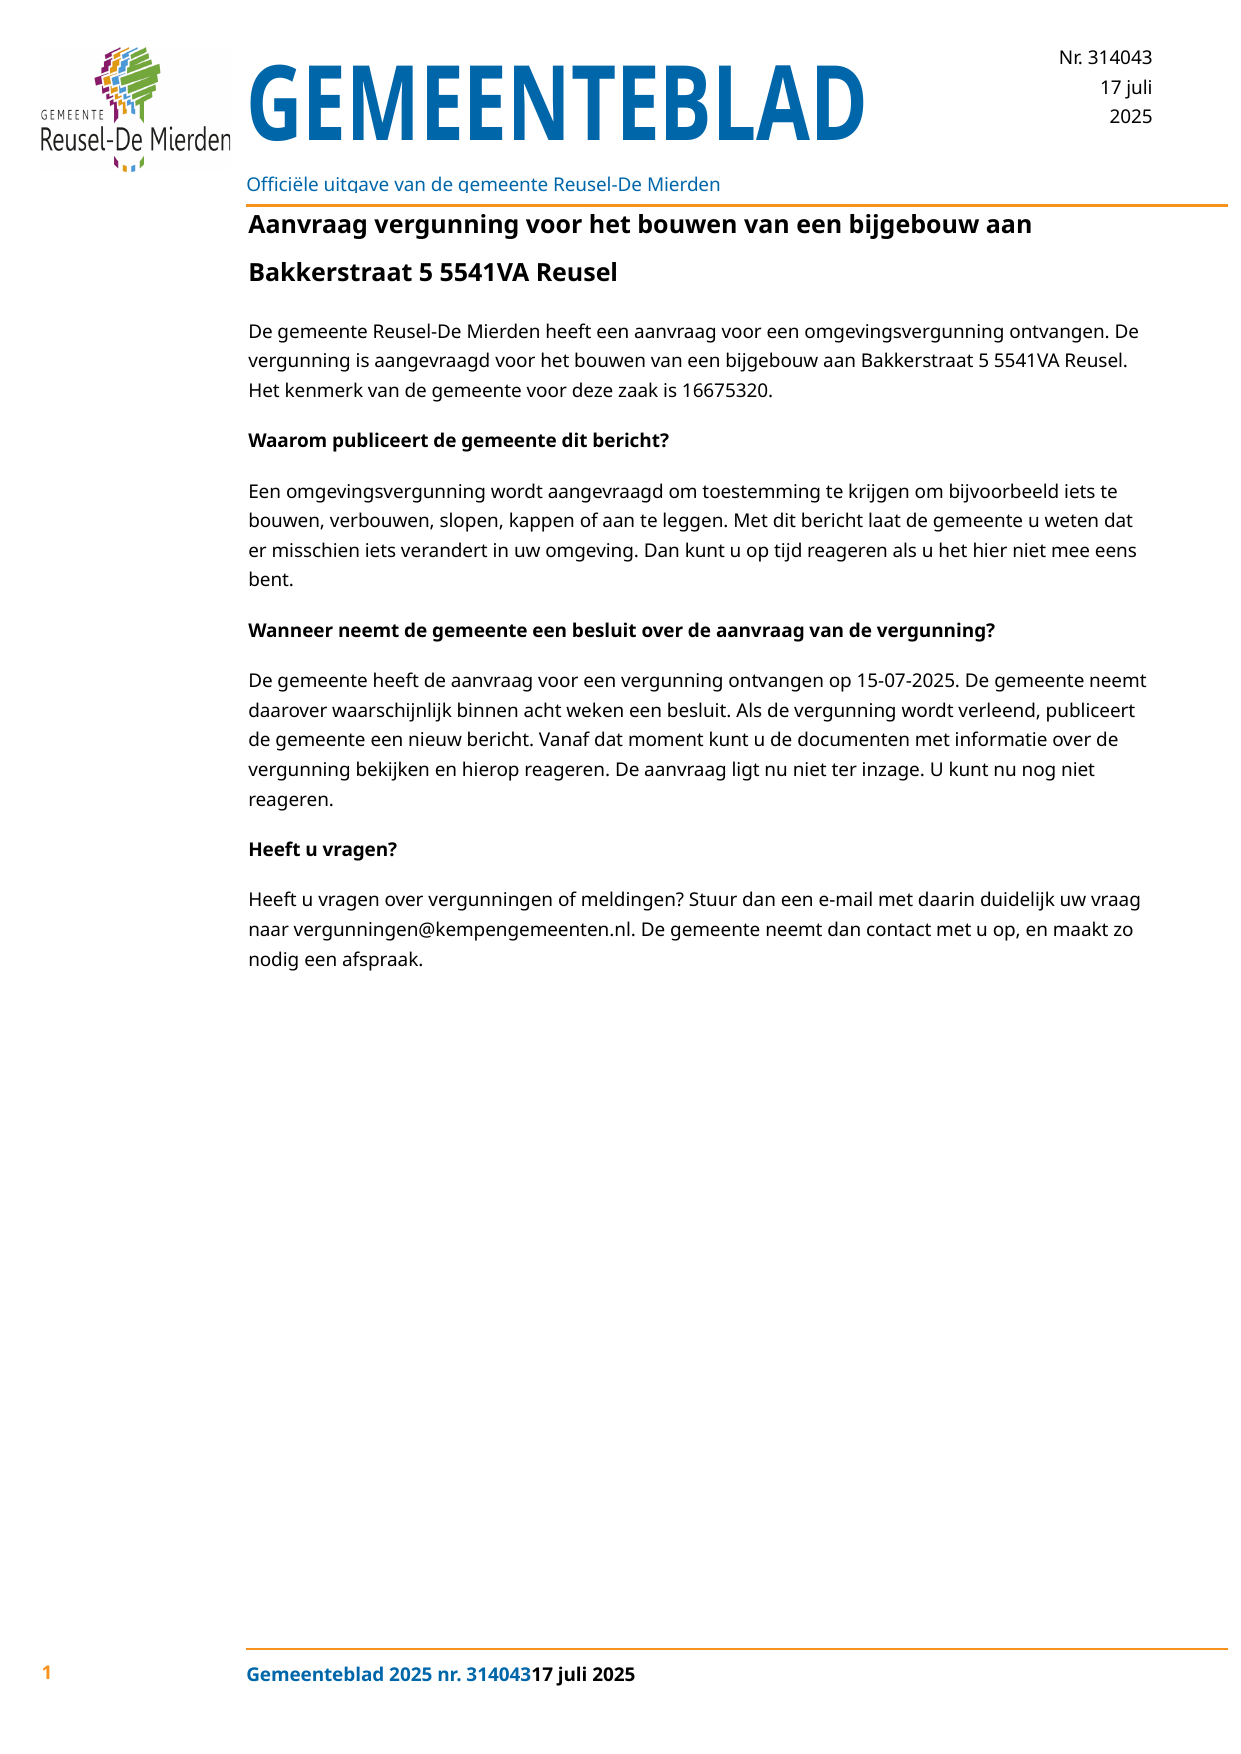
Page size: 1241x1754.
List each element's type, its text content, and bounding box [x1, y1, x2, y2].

picture [41, 47, 231, 172]
text De gemeente Reusel-De Mierden heeft een aanvraag voor een omgevingsvergunning ontvangen. De vergunning is aangevraagd voor het bouwen van een bijgebouw aan Bakkerstraat 5 5541VA Reusel. Het kenmerk van de gemeente voor deze zaak is 16675320. [248, 318, 1152, 403]
text Heeft u vragen? [248, 836, 1152, 862]
text De gemeente heeft de aanvraag voor een vergunning ontvangen op 15-07-2025. De gemeente neemt daarover waarschijnlijk binnen acht weken een besluit. Als de vergunning wordt verleend, publiceert de gemeente een nieuw bericht. Vanaf dat moment kunt u de documenten met informatie over de vergunning bekijken en hierop reageren. De aanvraag ligt nu niet ter inzage. U kunt nu nog niet reageren. [248, 667, 1152, 812]
text Waarom publiceert de gemeente dit bericht? [248, 427, 1152, 453]
text Aanvraag vergunning voor het bouwen van een bijgebouw aan Bakkerstraat 5 5541VA Reusel [248, 207, 1152, 288]
text Wanneer neemt de gemeente een besluit over de aanvraag van de vergunning? [248, 617, 1152, 643]
text Heeft u vragen over vergunningen of meldingen? Stuur dan een e-mail met daarin duidelijk uw vraag naar vergunningen@kempengemeenten.nl. De gemeente neemt dan contact met u op, en maakt zo nodig een afspraak. [248, 887, 1152, 972]
text Een omgevingsvergunning wordt aangevraagd om toestemming te krijgen om bijvoorbeeld iets te bouwen, verbouwen, slopen, kappen of aan te leggen. Met dit bericht laat de gemeente u weten dat er misschien iets verandert in uw omgeving. Dan kunt u op tijd reageren als u het hier niet mee eens bent. [248, 478, 1152, 592]
